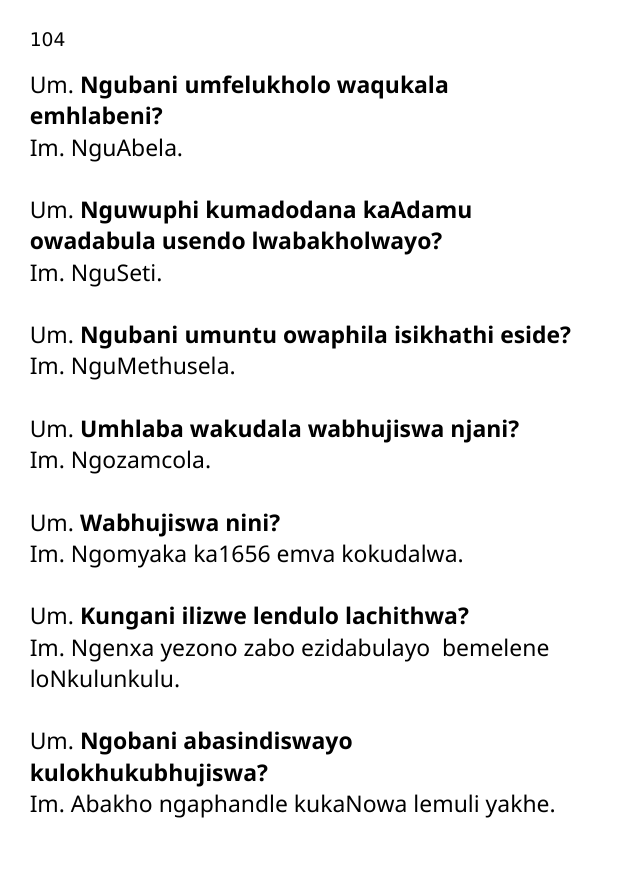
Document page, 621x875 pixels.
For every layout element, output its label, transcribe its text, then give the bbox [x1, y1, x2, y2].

text Im. Ngenxa yezono zabo ezidabulayo bemelene loNkulunkulu. [29, 632, 576, 694]
text Im. NguAbela. [29, 132, 576, 163]
text Um. Nguwuphi kumadodana kaAdamu owadabula usendo lwabakholwayo? [29, 194, 576, 257]
text Um. Wabhujiswa nini? [29, 507, 576, 538]
text Um. Ngobani abasindiswayo kulokhukubhujiswa? [29, 725, 576, 788]
text Um. Ngubani umuntu owaphila isikhathi eside? [29, 319, 576, 350]
text Im. Abakho ngaphandle kukaNowa lemuli yakhe. [29, 788, 576, 819]
text Im. NguMethusela. [29, 350, 576, 382]
text Im. Ngozamcola. [29, 444, 576, 475]
text Um. Kungani ilizwe lendulo lachithwa? [29, 600, 576, 632]
text Um. Umhlaba wakudala wabhujiswa njani? [29, 413, 576, 444]
text Im. NguSeti. [29, 257, 576, 288]
text Im. Ngomyaka ka1656 emva kokudalwa. [29, 538, 576, 569]
text Um. Ngubani umfelukholo waqukala emhlabeni? [29, 69, 576, 132]
